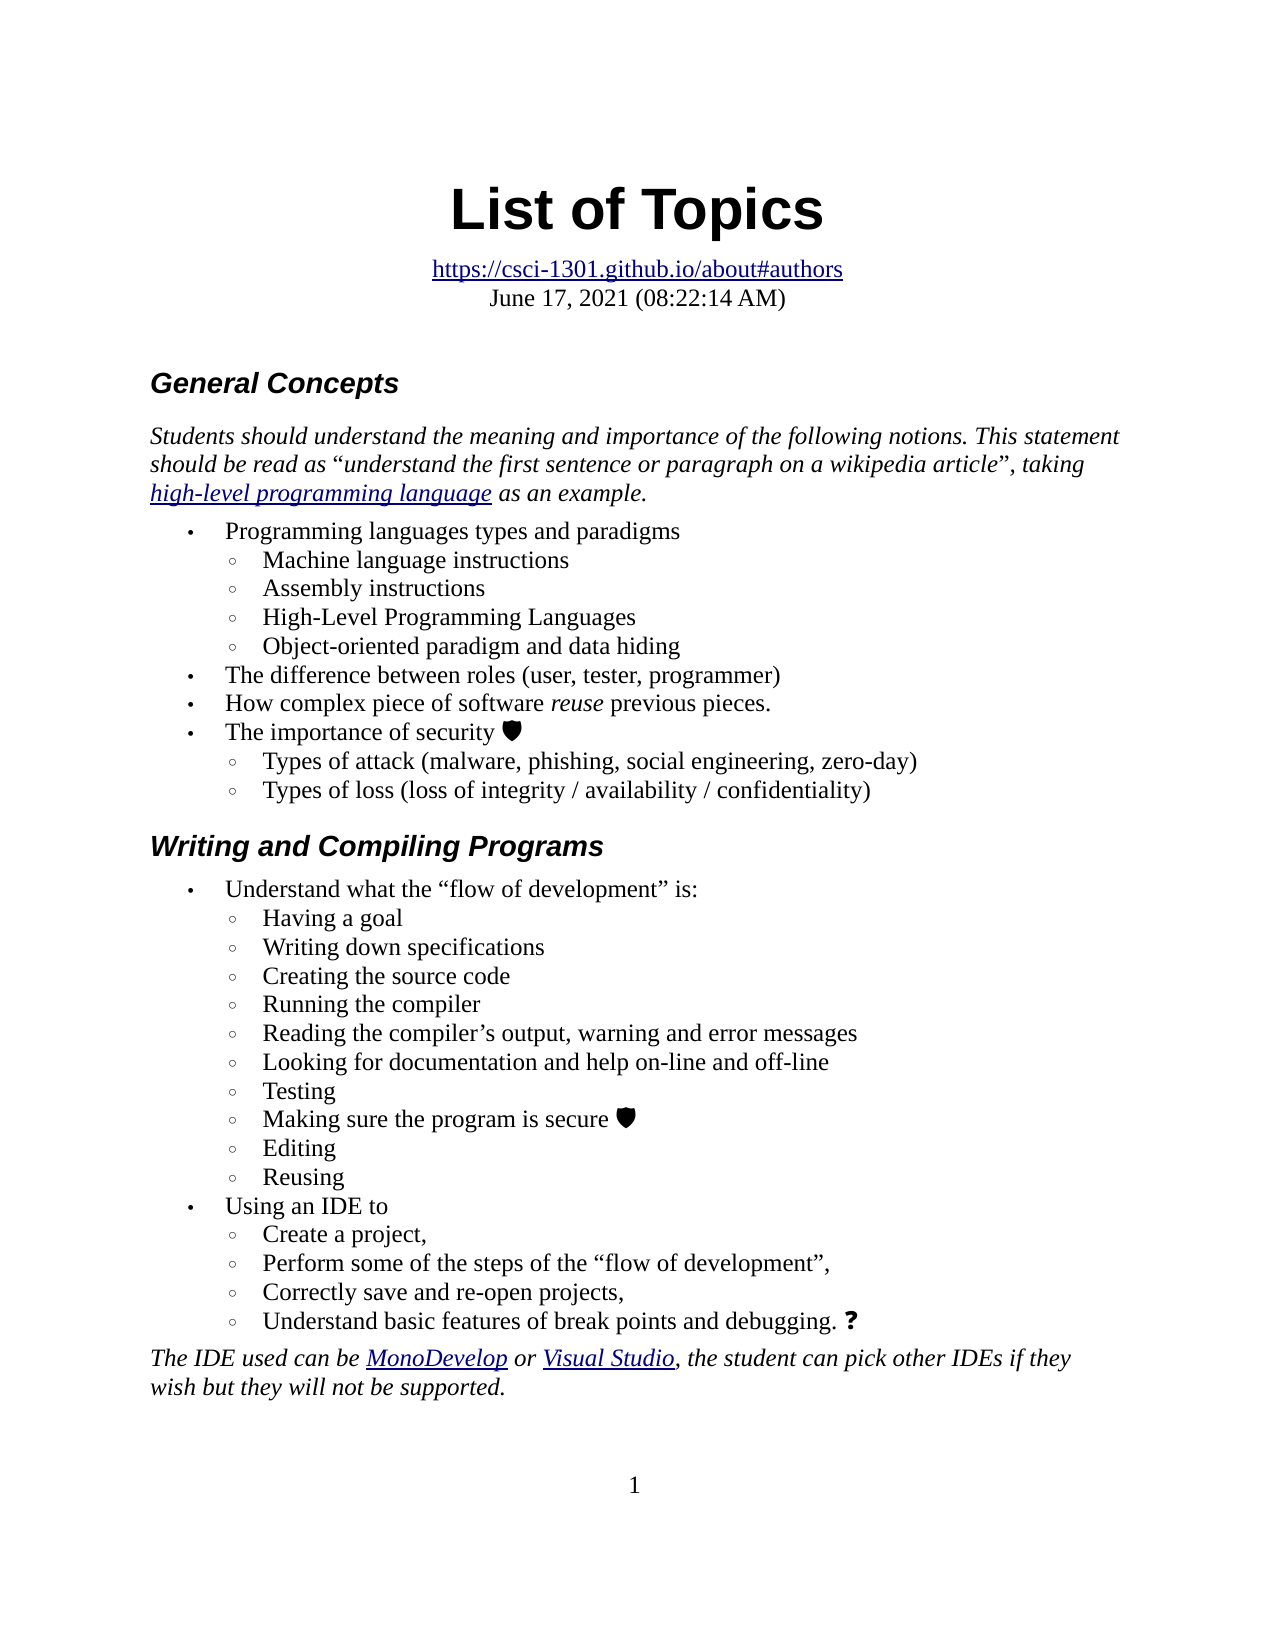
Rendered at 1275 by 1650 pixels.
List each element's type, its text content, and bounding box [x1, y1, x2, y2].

list Running the compiler [225, 989, 1125, 1018]
list The difference between roles (user, tester, programmer) [187, 660, 1125, 688]
list How complex piece of software reuse previous pieces. [187, 688, 1125, 717]
list Testing [225, 1076, 1125, 1104]
list Create a project, [225, 1219, 1125, 1248]
list Machine language instructions [225, 545, 1125, 573]
list Programming languages types and paradigms [187, 516, 1125, 545]
list Assembly instructions [225, 573, 1125, 602]
list High-Level Programming Languages [225, 602, 1125, 631]
text June 17, 2021 (08:22:14 AM) [150, 283, 1125, 312]
list Perform some of the steps of the “flow of development”, [225, 1248, 1125, 1277]
title List of Topics [150, 175, 1125, 242]
list Reading the compiler’s output, warning and error messages [225, 1018, 1125, 1047]
list Writing down specifications [225, 932, 1125, 961]
text Students should understand the meaning and importance of the following notions. This statement should be read as “understand the first sentence or paragraph on a wikipedia article”, taking high-level programming language as an example. [150, 421, 1125, 507]
list Creating the source code [225, 961, 1125, 989]
list The importance of security 🛡️ [187, 717, 1125, 746]
list Having a goal [225, 903, 1125, 932]
list Looking for documentation and help on-line and off-line [225, 1047, 1125, 1076]
list Understand basic features of break points and debugging. ❓ [225, 1306, 1125, 1334]
list Reusing [225, 1162, 1125, 1191]
list Editing [225, 1133, 1125, 1162]
list Types of attack (malware, phishing, social engineering, zero-day) [225, 746, 1125, 775]
list Using an IDE to [187, 1191, 1125, 1219]
subtitle General Concepts [150, 366, 1125, 399]
list Correctly save and re-open projects, [225, 1277, 1125, 1306]
list Understand what the “flow of development” is: [187, 874, 1125, 903]
subtitle Writing and Compiling Programs [150, 828, 1125, 862]
list Making sure the program is secure 🛡️ [225, 1104, 1125, 1133]
list Types of loss (loss of integrity / availability / confidentiality) [225, 775, 1125, 803]
text https://csci-1301.github.io/about#authors [150, 254, 1125, 283]
text The IDE used can be MonoDevelop or Visual Studio, the student can pick other IDEs if they wish but they will not be supported. [150, 1343, 1125, 1401]
list Object-oriented paradigm and data hiding [225, 631, 1125, 660]
